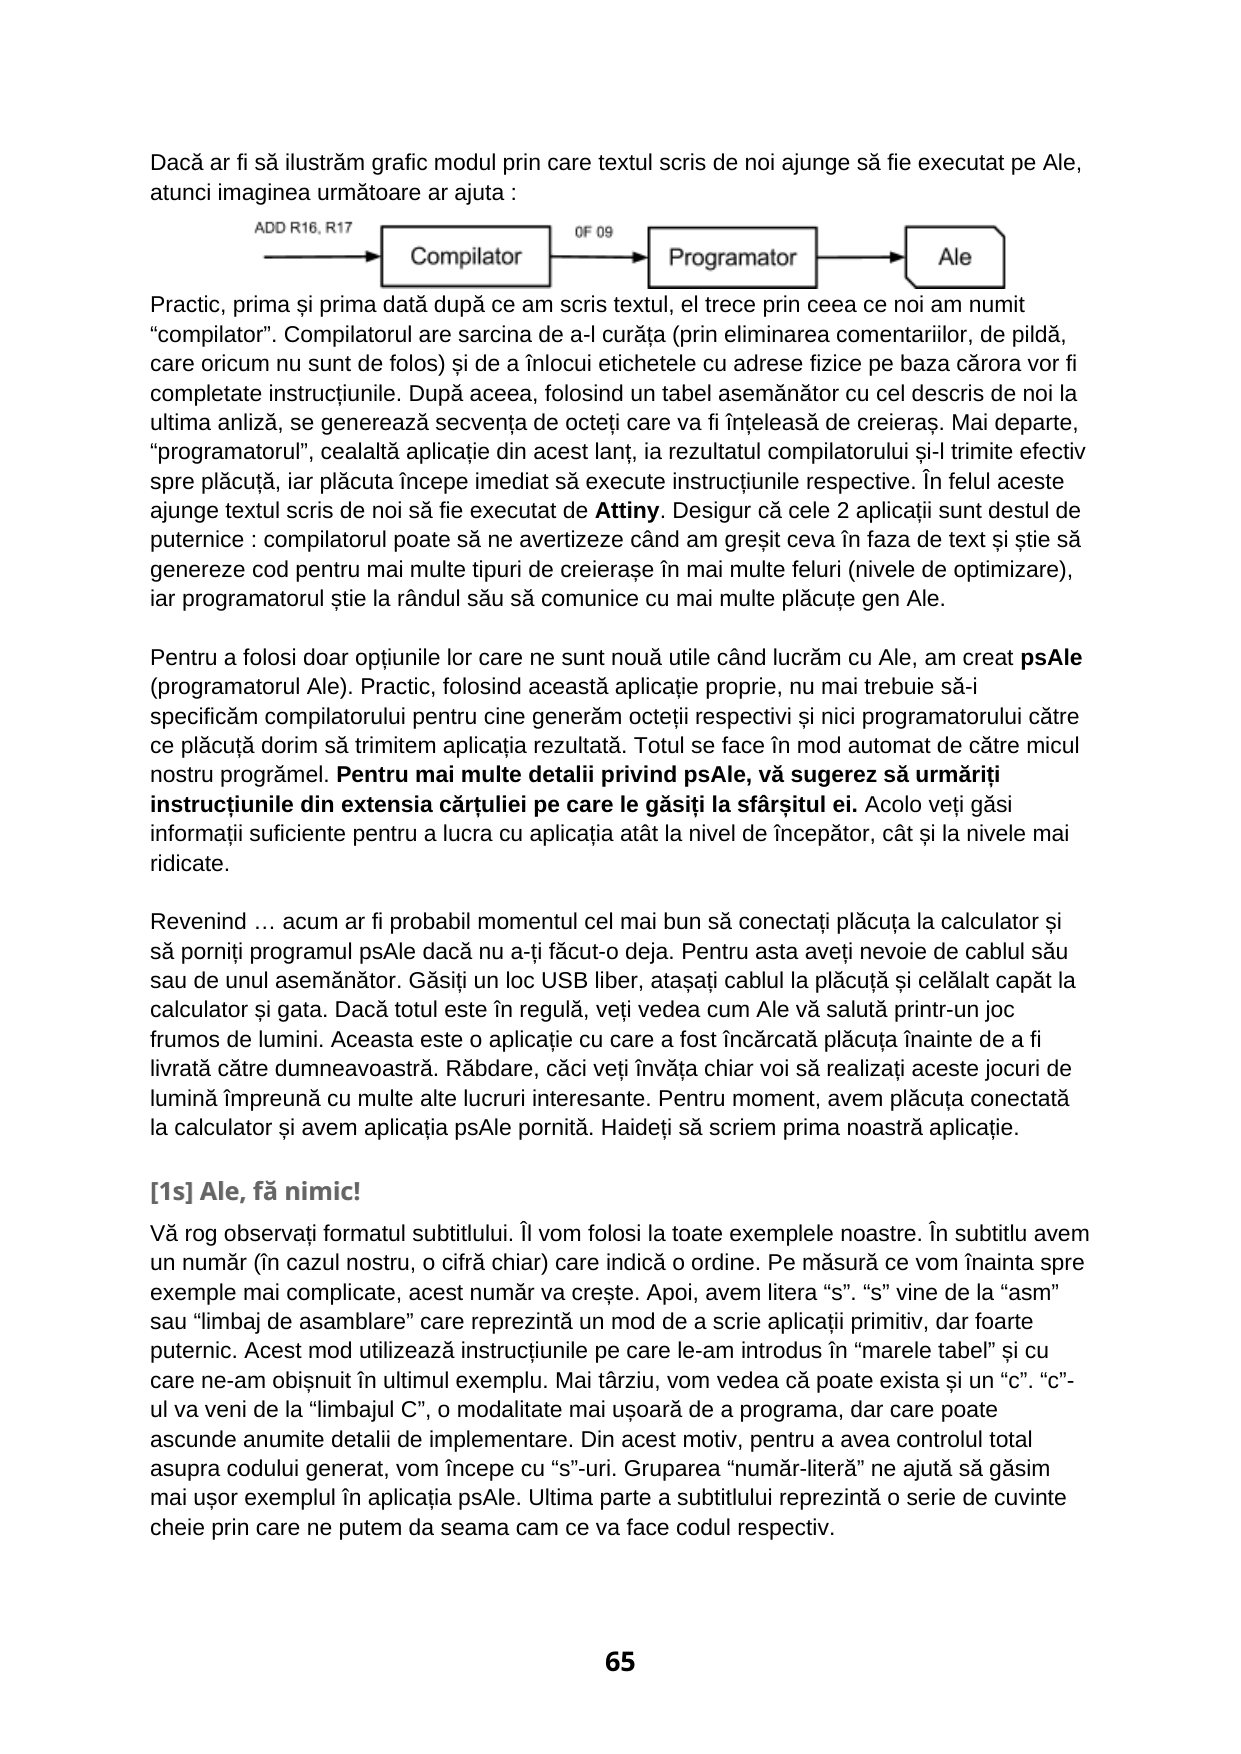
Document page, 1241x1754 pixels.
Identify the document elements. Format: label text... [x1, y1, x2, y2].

text Pentru a folosi doar opțiunile lor care ne sunt nouă utile când lucrăm cu Ale, am creat psAle (programatorul Ale). Practic, folosind această aplicație proprie, nu mai trebuie să-i specificăm compilatorului pentru cine generăm octeții respectivi și nici programatorului către ce plăcuță dorim să trimitem aplicația rezultată. Totul se face în mod automat de către micul nostru progrămel. Pentru mai multe detalii privind psAle, vă sugerez să urmăriți instrucțiunile din extensia cărțuliei pe care le găsiți la sfârșitul ei. Acolo veți găsi informații suficiente pentru a lucra cu aplicația atât la nivel de începător, cât și la nivele mai ridicate. [150, 645, 1091, 876]
text Revenind … acum ar fi probabil momentul cel mai bun să conectați plăcuța la calculator și să porniți programul psAle dacă nu a-ți făcut-o deja. Pentru asta aveți nevoie de cablul său sau de unul asemănător. Găsiți un loc USB liber, atașați cablul la plăcuță și celălalt capăt la calculator și gata. Dacă totul este în regulă, veți vedea cum Ale vă salută printr-un joc frumos de lumini. Aceasta este o aplicație cu care a fost încărcată plăcuța înainte de a fi livrată către dumneavoastră. Răbdare, căci veți învăța chiar voi să realizați aceste jocuri de lumină împreună cu multe alte lucruri interesante. Pentru moment, avem plăcuța conectată la calculator și avem aplicația psAle pornită. Haideți să scriem prima noastră aplicație. [150, 909, 1091, 1140]
subtitle [1s] Ale, fă nimic! [150, 1173, 1091, 1207]
text Vă rog observați formatul subtitlului. Îl vom folosi la toate exemplele noastre. În subtitlu avem un număr (în cazul nostru, o cifră chiar) care indică o ordine. Pe măsură ce vom înainta spre exemple mai complicate, acest număr va crește. Apoi, avem litera “s”. “s” vine de la “asm” sau “limbaj de asamblare” care reprezintă un mod de a scrie aplicații primitiv, dar foarte puternic. Acest mod utilizează instrucțiunile pe care le-am introdus în “marele tabel” și cu care ne-am obișnuit în ultimul exemplu. Mai târziu, vom vedea că poate exista și un “c”. “c”-ul va veni de la “limbajul C”, o modalitate mai ușoară de a programa, dar care poate ascunde anumite detalii de implementare. Din acest motiv, pentru a avea controlul total asupra codului generat, vom începe cu “s”-uri. Gruparea “număr-literă” ne ajută să găsim mai ușor exemplul în aplicația psAle. Ultima parte a subtitlului reprezintă o serie de cuvinte cheie prin care ne putem da seama cam ce va face codul respectiv. [150, 1221, 1091, 1540]
picture [235, 208, 1006, 289]
text Practic, prima și prima dată după ce am scris textul, el trece prin ceea ce noi am numit “compilator”. Compilatorul are sarcina de a-l curăța (prin eliminarea comentariilor, de pildă, care oricum nu sunt de folos) și de a înlocui etichetele cu adrese fizice pe baza cărora vor fi completate instrucțiunile. După aceea, folosind un tabel asemănător cu cel descris de noi la ultima anliză, se generează secvența de octeți care va fi înțeleasă de creieraș. Mai departe, “programatorul”, cealaltă aplicație din acest lanț, ia rezultatul compilatorului și-l trimite efectiv spre plăcuță, iar plăcuta începe imediat să execute instrucțiunile respective. În felul aceste ajunge textul scris de noi să fie executat de Attiny. Desigur că cele 2 aplicații sunt destul de puternice : compilatorul poate să ne avertizeze când am greșit ceva în faza de text și știe să genereze cod pentru mai multe tipuri de creierașe în mai multe feluri (nivele de optimizare), iar programatorul știe la rândul său să comunice cu mai multe plăcuțe gen Ale. [150, 209, 1091, 612]
text Dacă ar fi să ilustrăm grafic modul prin care textul scris de noi ajunge să fie executat pe Ale, atunci imaginea următoare ar ajuta : [150, 150, 1091, 205]
